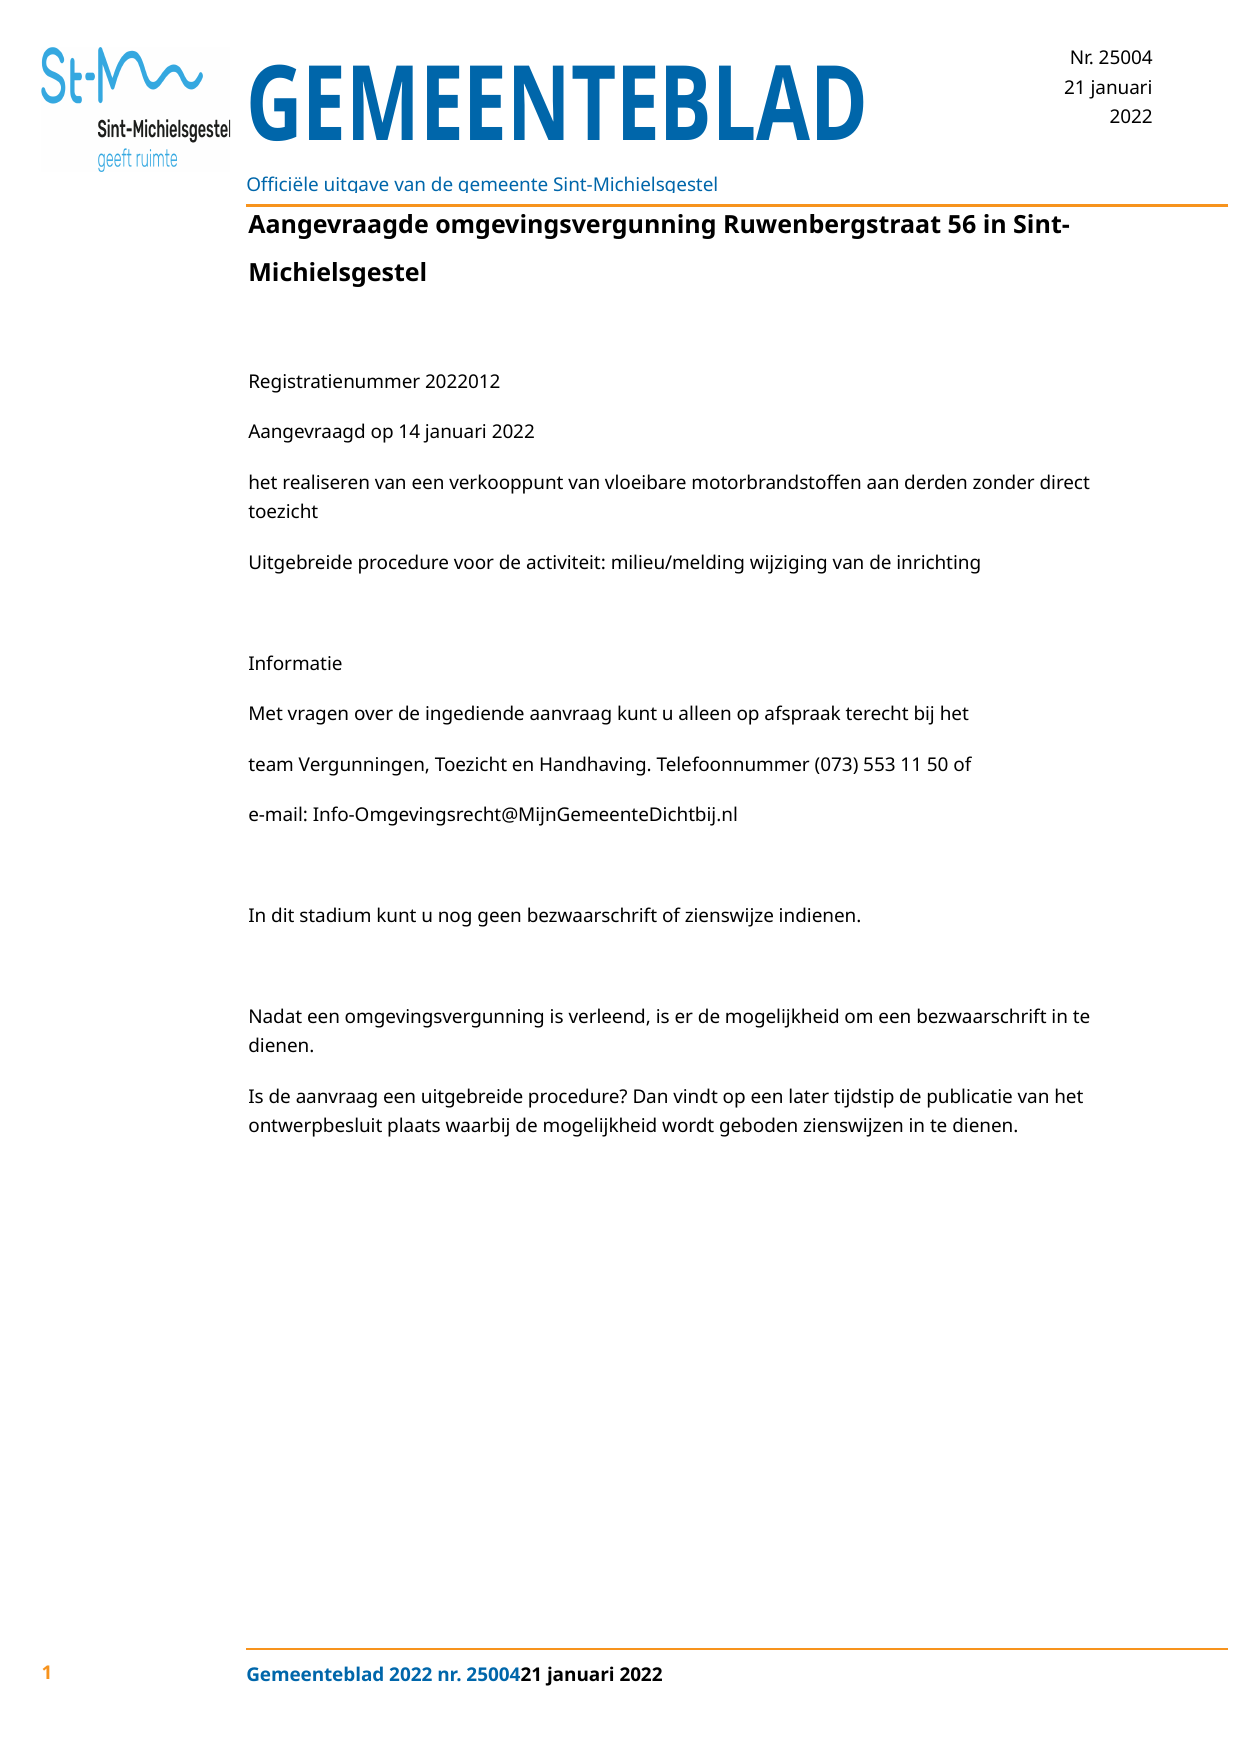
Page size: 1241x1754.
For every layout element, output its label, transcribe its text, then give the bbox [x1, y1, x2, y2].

text Met vragen over de ingediende aanvraag kunt u alleen op afspraak terecht bij het [248, 700, 1152, 726]
text In dit stadium kunt u nog geen bezwaarschrift of zienswijze indienen. [248, 902, 1152, 928]
text Aangevraagd op 14 januari 2022 [248, 419, 1152, 444]
text team Vergunningen, Toezicht en Handhaving. Telefoonnummer (073) 553 11 50 of [248, 751, 1152, 777]
text Uitgebreide procedure voor de activiteit: milieu/melding wijziging van de inrichting [248, 549, 1152, 575]
text Aangevraagde omgevingsvergunning Ruwenbergstraat 56 in Sint-Michielsgestel [248, 207, 1152, 288]
text Nadat een omgevingsvergunning is verleend, is er de mogelijkheid om een bezwaarschrift in te dienen. [248, 1003, 1152, 1058]
text het realiseren van een verkooppunt van vloeibare motorbrandstoffen aan derden zonder direct toezicht [248, 469, 1152, 524]
text Is de aanvraag een uitgebreide procedure? Dan vindt op een later tijdstip de publicatie van het ontwerpbesluit plaats waarbij de mogelijkheid wordt geboden zienswijzen in te dienen. [248, 1083, 1152, 1138]
text e-mail: Info-Omgevingsrecht@MijnGemeenteDichtbij.nl [248, 801, 1152, 827]
text Informatie [248, 650, 1152, 676]
text Registratienummer 2022012 [248, 368, 1152, 394]
picture [41, 47, 231, 172]
